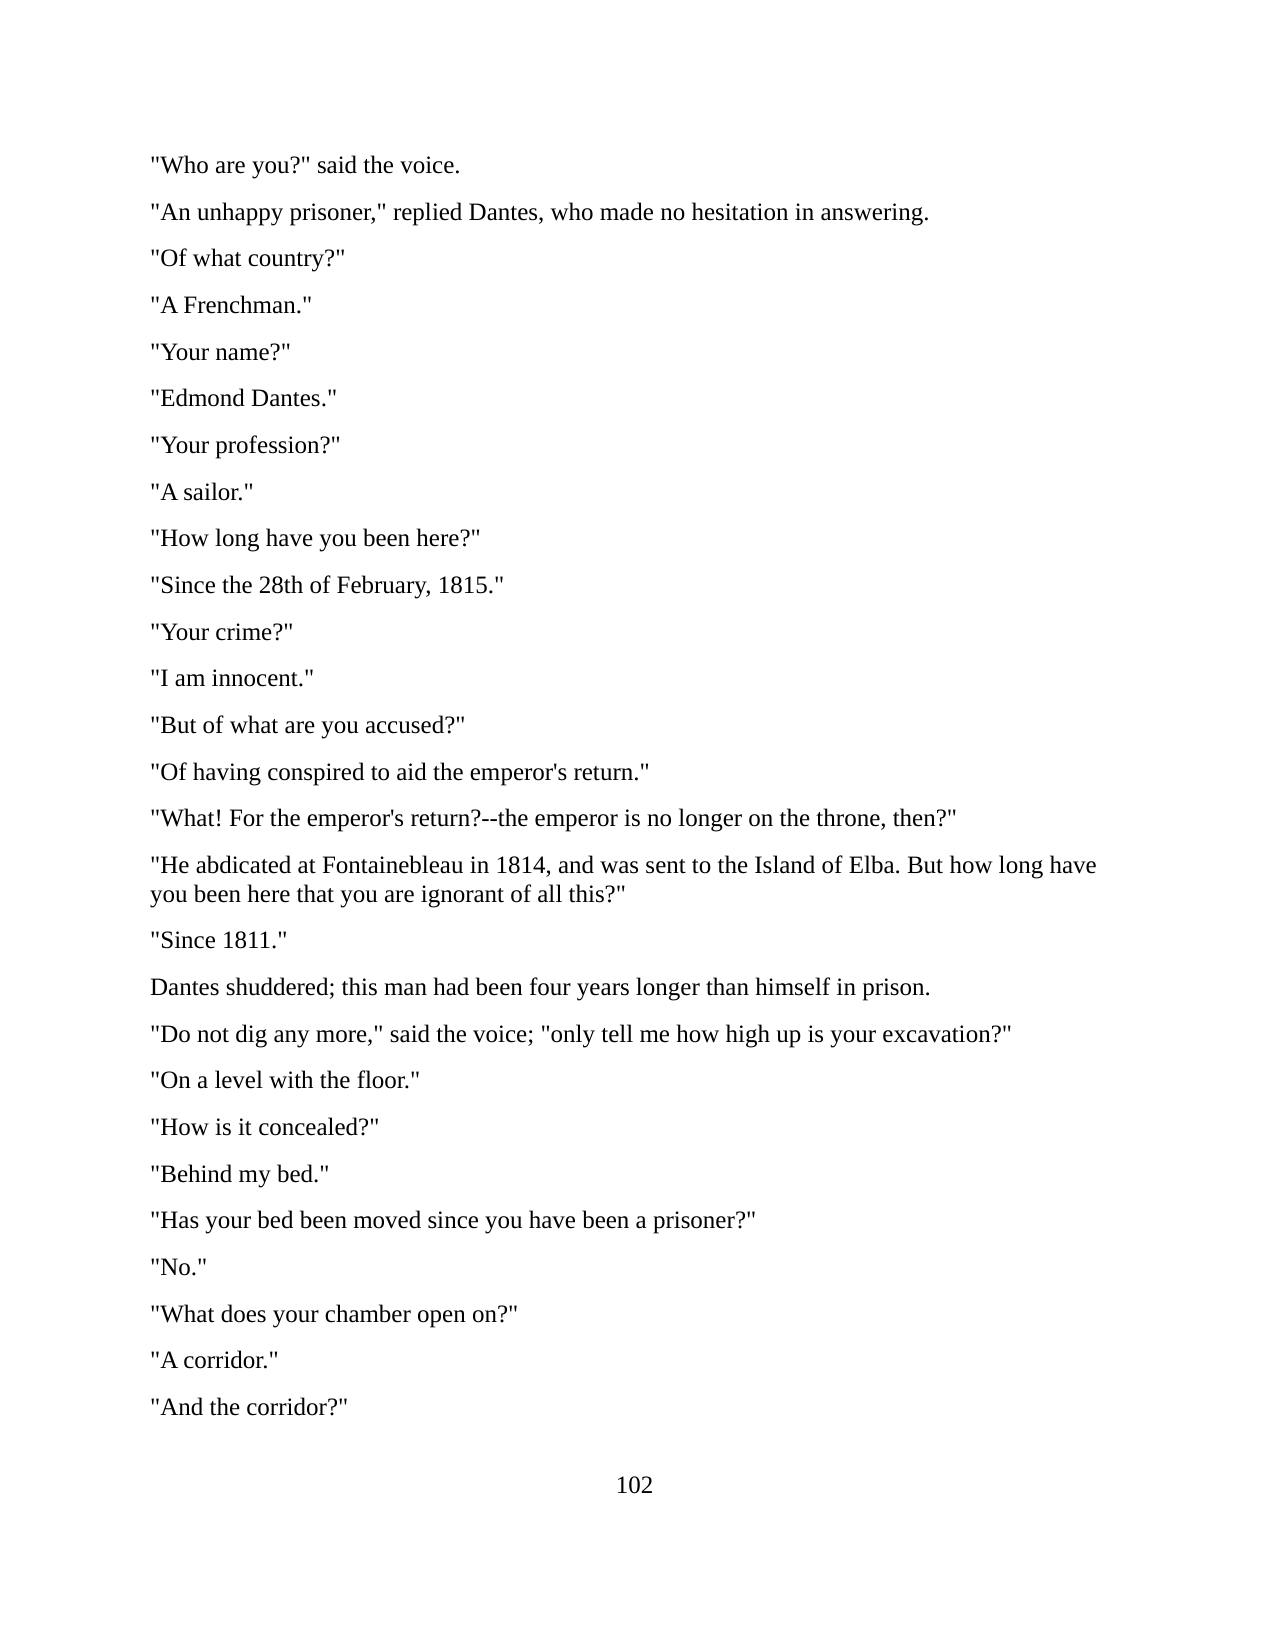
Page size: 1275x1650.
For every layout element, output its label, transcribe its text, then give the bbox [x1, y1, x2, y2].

text "He abdicated at Fontainebleau in 1814, and was sent to the Island of Elba. But how long have you been here that you are ignorant of all this?" [150, 850, 1125, 907]
text "Your name?" [150, 337, 1125, 365]
text "And the corridor?" [150, 1392, 1125, 1421]
text "A corridor." [150, 1345, 1125, 1374]
text "How long have you been here?" [150, 523, 1125, 552]
text "On a level with the floor." [150, 1065, 1125, 1094]
text "Since 1811." [150, 925, 1125, 954]
text "Do not dig any more," said the voice; "only tell me how high up is your excavation?" [150, 1019, 1125, 1047]
text "A sailor." [150, 477, 1125, 505]
text "Of having conspired to aid the emperor's return." [150, 757, 1125, 785]
text "Edmond Dantes." [150, 383, 1125, 412]
text "Who are you?" said the voice. [150, 150, 1125, 179]
text "Has your bed been moved since you have been a prisoner?" [150, 1205, 1125, 1234]
text "Of what country?" [150, 243, 1125, 272]
text "Your profession?" [150, 430, 1125, 459]
text "No." [150, 1252, 1125, 1281]
text "But of what are you accused?" [150, 710, 1125, 739]
text "A Frenchman." [150, 290, 1125, 319]
text "How is it concealed?" [150, 1112, 1125, 1141]
text "What does your chamber open on?" [150, 1299, 1125, 1327]
text "Your crime?" [150, 617, 1125, 645]
text "Since the 28th of February, 1815." [150, 570, 1125, 599]
text Dantes shuddered; this man had been four years longer than himself in prison. [150, 972, 1125, 1001]
text "An unhappy prisoner," replied Dantes, who made no hesitation in answering. [150, 197, 1125, 225]
text "Behind my bed." [150, 1159, 1125, 1187]
text "What! For the emperor's return?--the emperor is no longer on the throne, then?" [150, 803, 1125, 832]
text "I am innocent." [150, 663, 1125, 692]
